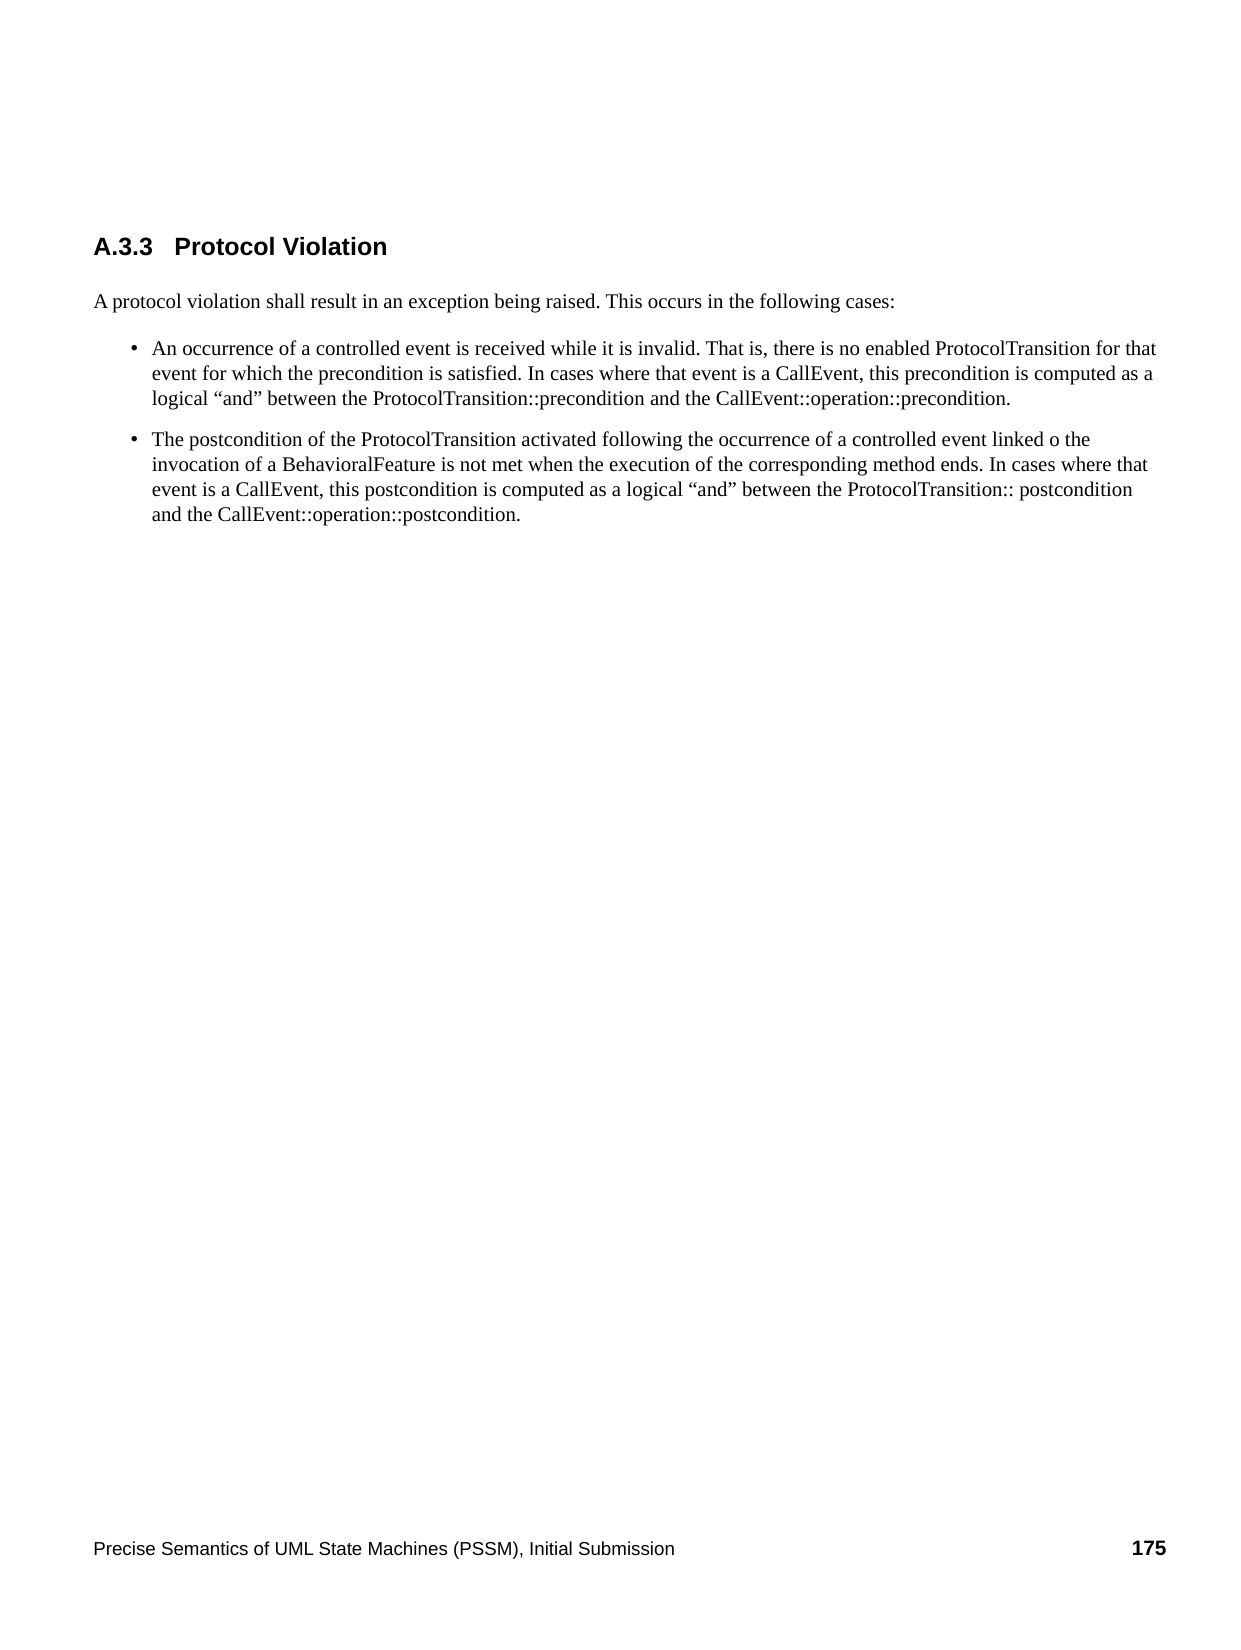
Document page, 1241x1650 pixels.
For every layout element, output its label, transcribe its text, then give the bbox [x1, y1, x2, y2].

subtitle Protocol Violation [93, 231, 1164, 260]
list The postcondition of the ProtocolTransition activated following the occurrence of a controlled event linked o the invocation of a BehavioralFeature is not met when the execution of the corresponding method ends. In cases where that event is a CallEvent, this postcondition is computed as a logical “and” between the ProtocolTransition:: postcondition and the CallEvent::operation::postcondition. [131, 426, 1164, 526]
text A protocol violation shall result in an exception being raised. This occurs in the following cases: [93, 289, 1164, 313]
list An occurrence of a controlled event is received while it is invalid. That is, there is no enabled ProtocolTransition for that event for which the precondition is satisfied. In cases where that event is a CallEvent, this precondition is computed as a logical “and” between the ProtocolTransition::precondition and the CallEvent::operation::precondition. [131, 334, 1164, 409]
